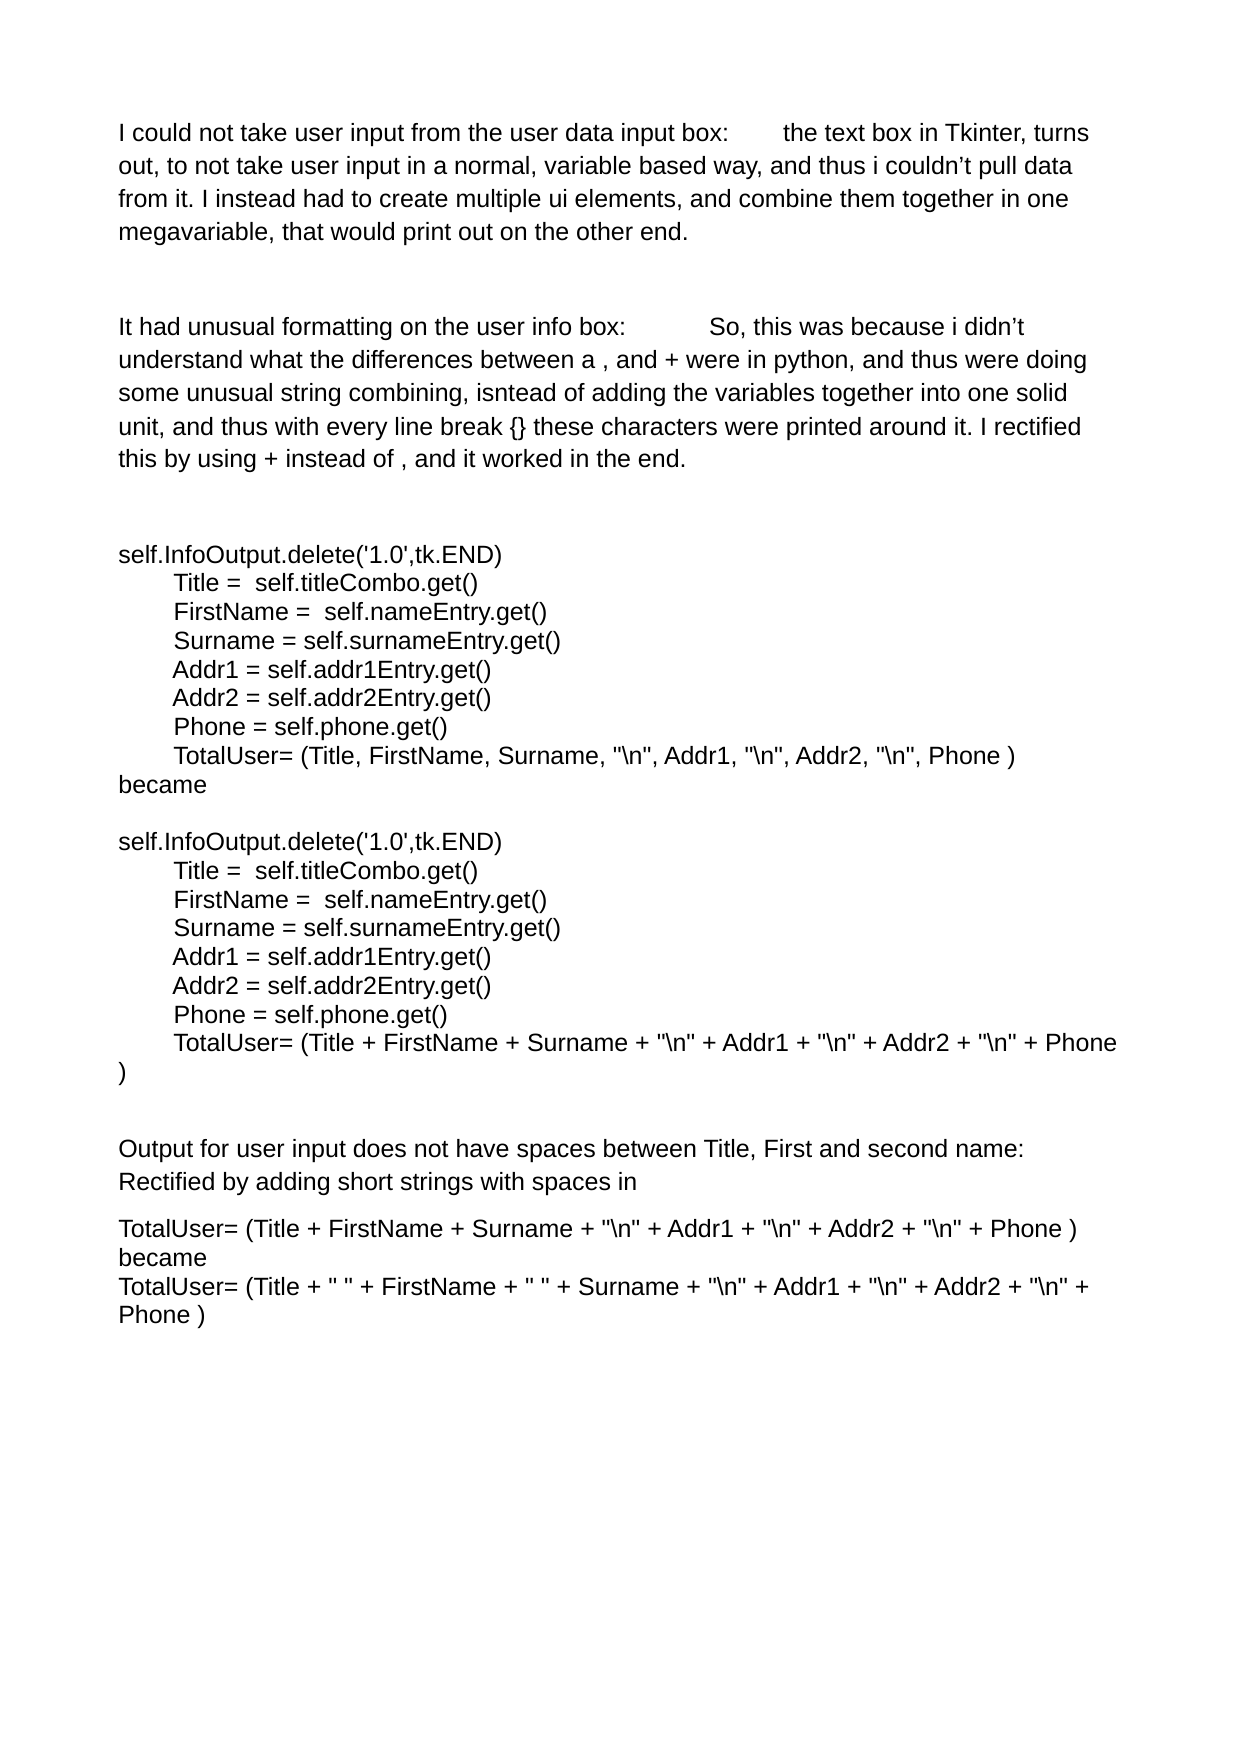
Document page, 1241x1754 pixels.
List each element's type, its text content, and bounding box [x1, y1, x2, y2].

text Addr2 = self.addr2Entry.get() [118, 971, 1122, 1000]
text Title = self.titleCombo.get() [118, 568, 1122, 597]
text Output for user input does not have spaces between Title, First and second name: Rectified by adding short strings with spaces in [118, 1133, 1122, 1195]
text self.InfoOutput.delete('1.0',tk.END) [118, 540, 1122, 568]
text Phone = self.phone.get() [118, 712, 1122, 741]
text Addr1 = self.addr1Entry.get() [118, 942, 1122, 971]
text Surname = self.surnameEntry.get() [118, 913, 1122, 942]
text TotalUser= (Title, FirstName, Surname, "\n", Addr1, "\n", Addr2, "\n", Phone ) [118, 741, 1122, 770]
text FirstName = self.nameEntry.get() [118, 885, 1122, 913]
text FirstName = self.nameEntry.get() [118, 597, 1122, 626]
text It had unusual formatting on the user info box: So, this was because i didn’t understand what the differences between a , and + were in python, and thus were doing some unusual string combining, isntead of adding the variables together into one solid unit, and thus with every line break {} these characters were printed around it. I rectified this by using + instead of , and it worked in the end. [118, 312, 1122, 473]
text Phone = self.phone.get() [118, 1000, 1122, 1028]
text TotalUser= (Title + FirstName + Surname + "\n" + Addr1 + "\n" + Addr2 + "\n" + Phone ) [118, 1214, 1122, 1243]
text Addr1 = self.addr1Entry.get() [118, 655, 1122, 683]
text I could not take user input from the user data input box: the text box in Tkinter, turns out, to not take user input in a normal, variable based way, and thus i couldn’t pull data from it. I instead had to create multiple ui elements, and combine them together in one megavariable, that would print out on the other end. [118, 118, 1122, 246]
text TotalUser= (Title + " " + FirstName + " " + Surname + "\n" + Addr1 + "\n" + Addr2 + "\n" + Phone ) [118, 1272, 1122, 1329]
text became [118, 1243, 1122, 1272]
text Surname = self.surnameEntry.get() [118, 626, 1122, 655]
text became [118, 770, 1122, 798]
text TotalUser= (Title + FirstName + Surname + "\n" + Addr1 + "\n" + Addr2 + "\n" + Phone ) [118, 1028, 1122, 1086]
text Title = self.titleCombo.get() [118, 856, 1122, 885]
text self.InfoOutput.delete('1.0',tk.END) [118, 827, 1122, 856]
text Addr2 = self.addr2Entry.get() [118, 683, 1122, 712]
